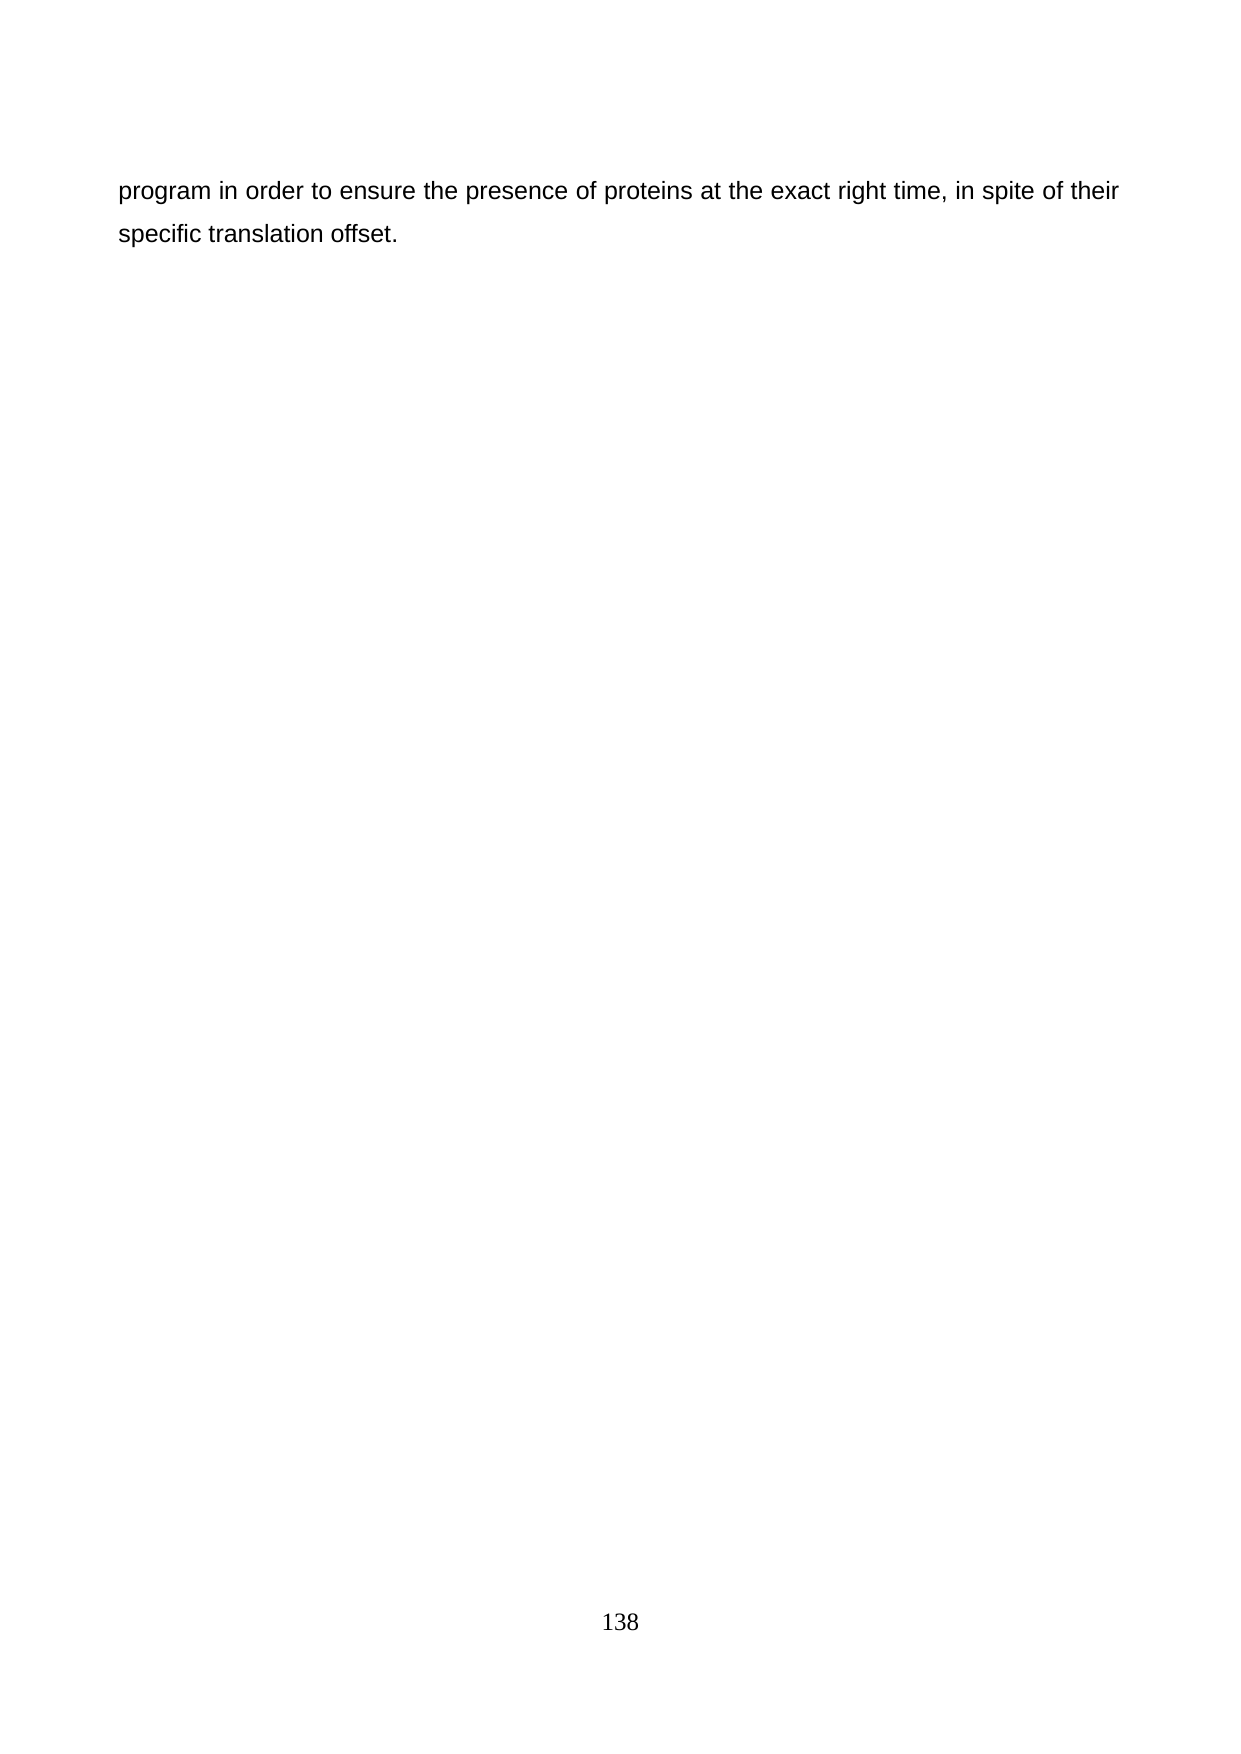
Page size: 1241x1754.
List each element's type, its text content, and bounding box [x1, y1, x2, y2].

text program in order to ensure the presence of proteins at the exact right time, in spite of their specific translation offset. [118, 176, 1122, 248]
